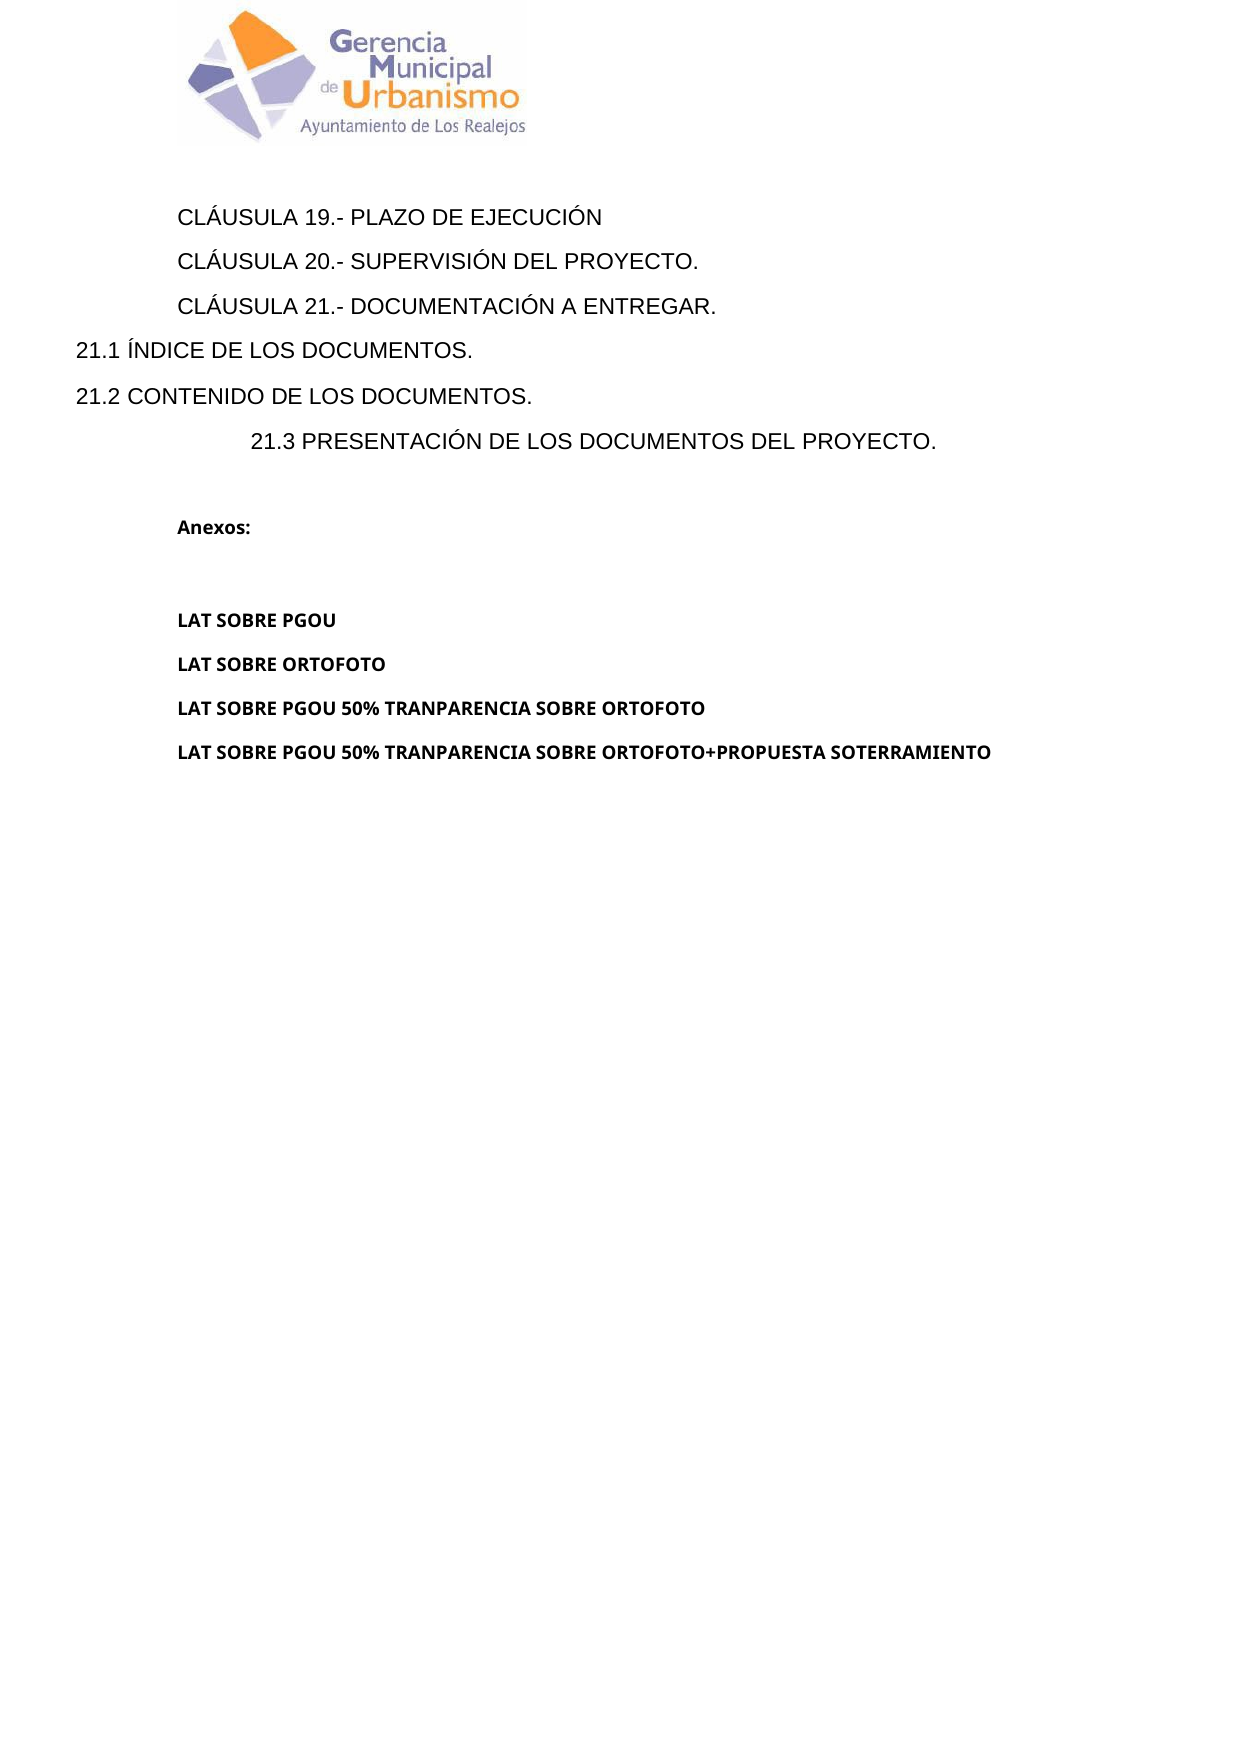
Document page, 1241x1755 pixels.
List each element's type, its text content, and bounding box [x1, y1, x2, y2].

text LAT SOBRE PGOU 50% TRANPARENCIA SOBRE ORTOFOTO [177, 695, 1207, 721]
text CLÁUSULA 19.- PLAZO DE EJECUCIÓN CLÁUSULA 20.- SUPERVISIÓN DEL PROYECTO. CLÁUSULA 21.- DOCUMENTACIÓN A ENTREGAR. [177, 203, 719, 319]
text LAT SOBRE PGOU [177, 607, 1207, 633]
list ÍNDICE DE LOS DOCUMENTOS. [76, 338, 1207, 364]
text Anexos: [177, 514, 1207, 540]
text LAT SOBRE PGOU 50% TRANPARENCIA SOBRE ORTOFOTO+PROPUESTA SOTERRAMIENTO [177, 739, 1207, 765]
list CONTENIDO DE LOS DOCUMENTOS. [76, 383, 1207, 409]
text LAT SOBRE ORTOFOTO [177, 651, 1207, 677]
list PRESENTACIÓN DE LOS DOCUMENTOS DEL PROYECTO. [250, 428, 1207, 455]
